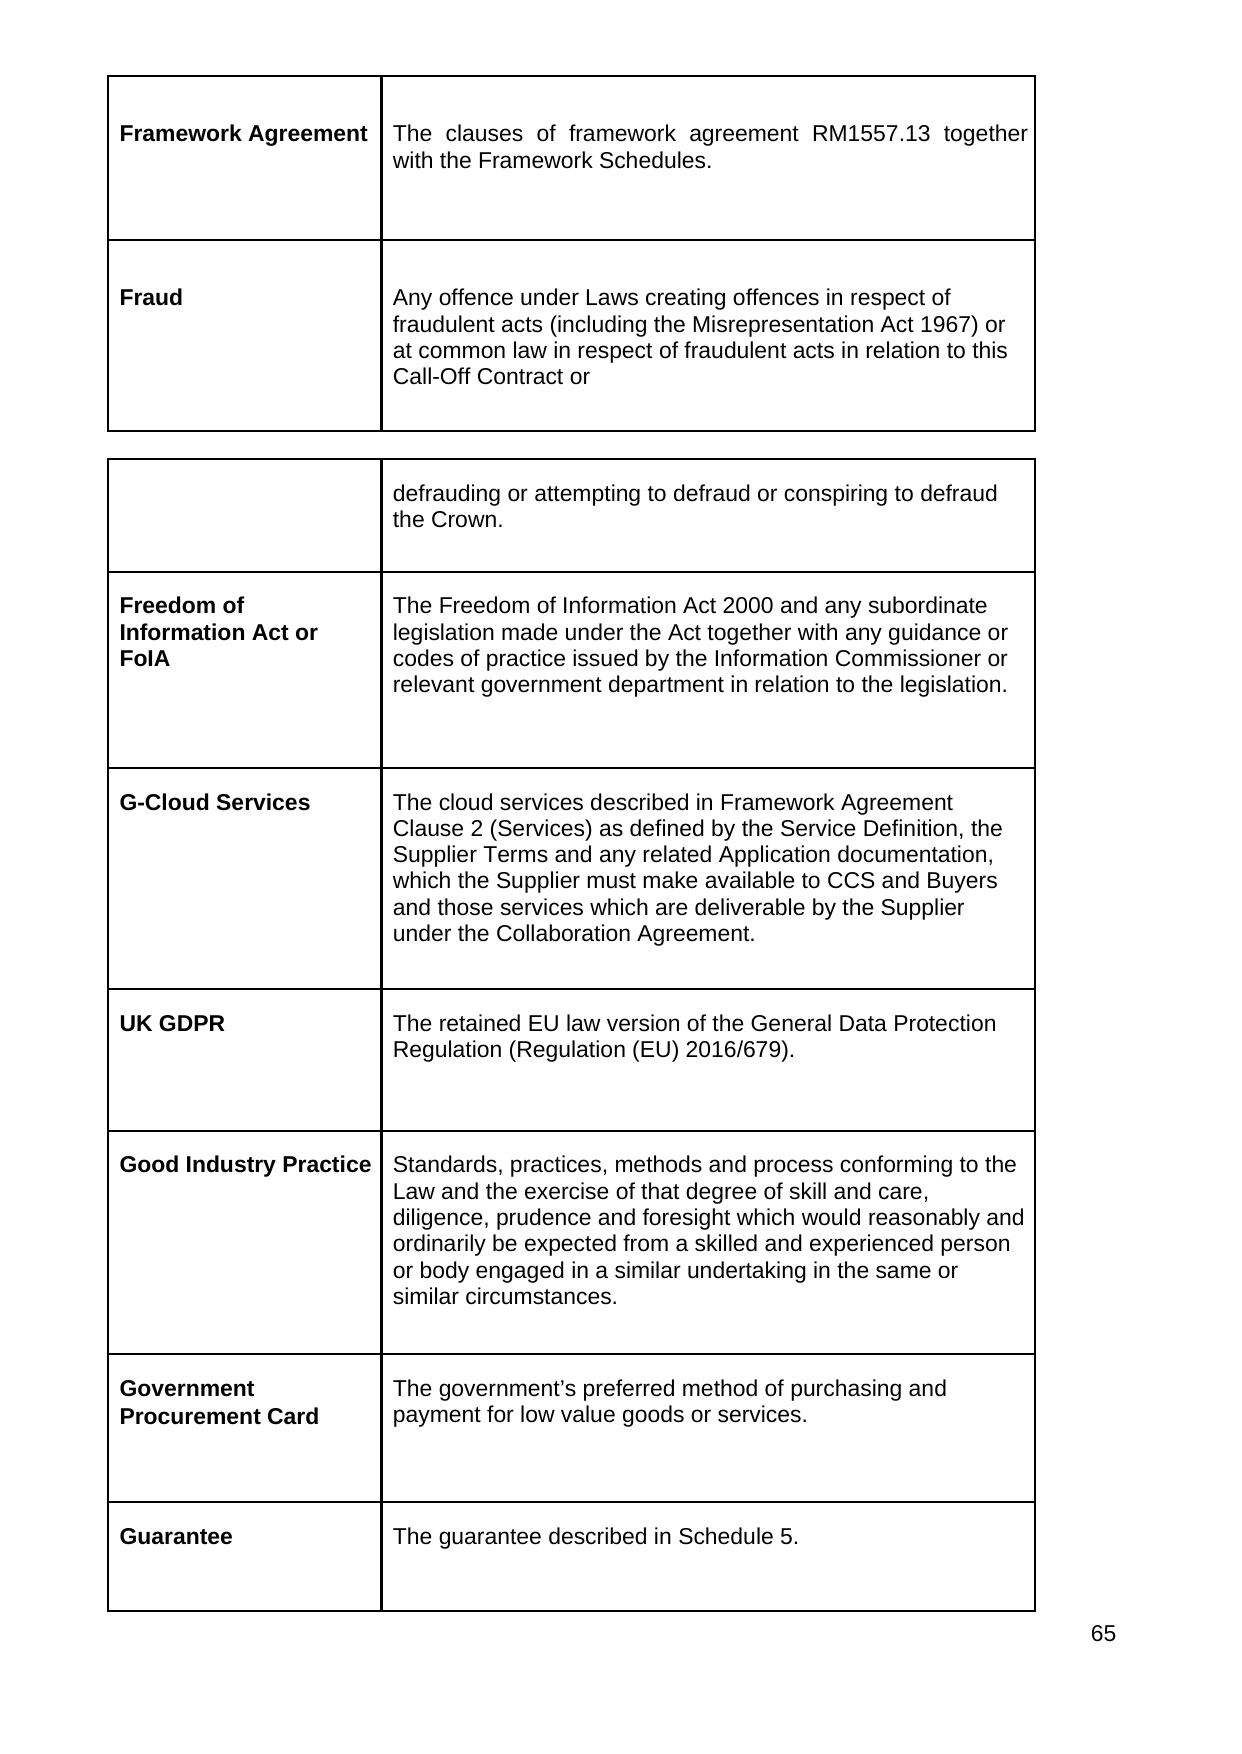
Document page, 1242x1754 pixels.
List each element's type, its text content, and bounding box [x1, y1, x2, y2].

table_cell Fraud [109, 241, 380, 430]
table_cell Government Procurement Card [109, 1355, 380, 1501]
table_cell The retained EU law version of the General Data Protection Regulation (Regulation (EU) 2016/679). [383, 990, 1034, 1130]
table_cell The government’s preferred method of purchasing and payment for low value goods or services. [383, 1355, 1034, 1501]
table_cell Framework Agreement [109, 77, 380, 239]
table_cell The cloud services described in Framework Agreement Clause 2 (Services) as defined by the Service Definition, the Supplier Terms and any related Application documentation, which the Supplier must make available to CCS and Buyers and those services which are deliverable by the Supplier under the Collaboration Agreement. [383, 769, 1034, 988]
table_cell The clauses of framework agreement RM1557.13 together with the Framework Schedules. [383, 77, 1034, 239]
table_cell Guarantee [109, 1503, 380, 1610]
table_cell UK GDPR [109, 990, 380, 1130]
table_cell Any offence under Laws creating offences in respect of fraudulent acts (including the Misrepresentation Act 1967) or at common law in respect of fraudulent acts in relation to this Call-Off Contract or [383, 241, 1034, 430]
table_cell Good Industry Practice [109, 1132, 380, 1353]
table_cell The Freedom of Information Act 2000 and any subordinate legislation made under the Act together with any guidance or codes of practice issued by the Information Commissioner or relevant government department in relation to the legislation. [383, 573, 1034, 767]
table_header [109, 460, 380, 571]
table_cell Freedom of Information Act or FoIA [109, 573, 380, 767]
table_cell The guarantee described in Schedule 5. [383, 1503, 1034, 1610]
table_cell Standards, practices, methods and process conforming to the Law and the exercise of that degree of skill and care, diligence, prudence and foresight which would reasonably and ordinarily be expected from a skilled and experienced person or body engaged in a similar undertaking in the same or similar circumstances. [383, 1132, 1034, 1353]
table_cell G-Cloud Services [109, 769, 380, 988]
table_header defrauding or attempting to defraud or conspiring to defraud the Crown. [383, 460, 1034, 571]
